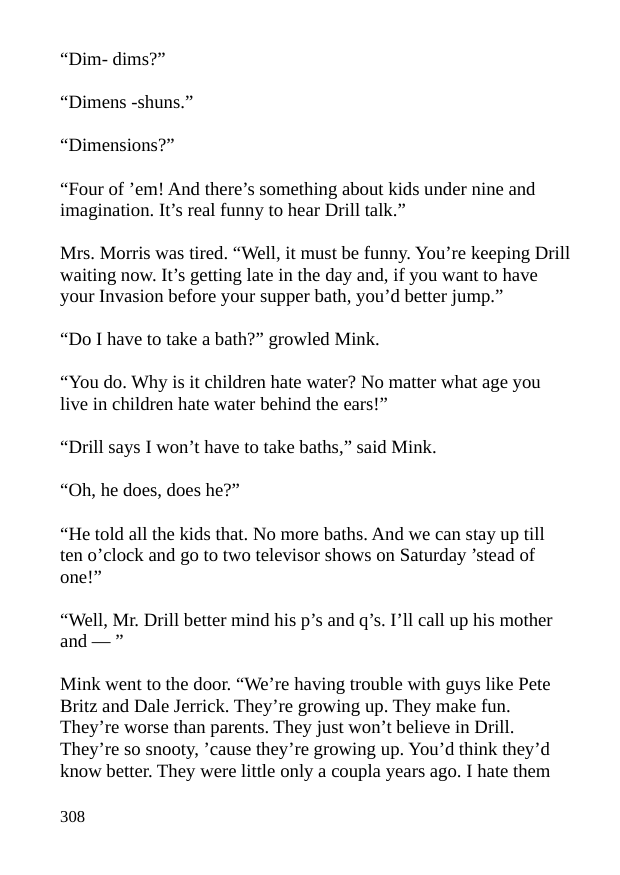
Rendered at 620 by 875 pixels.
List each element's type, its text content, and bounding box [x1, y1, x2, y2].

text “Dim- dims?” “Dimens -shuns.” “Dimensions?” “Four of ’em! And there’s something about kids under nine and imagination. It’s real funny to hear Drill talk.” Mrs. Morris was tired. “Well, it must be funny. You’re keeping Drill waiting now. It’s getting late in the day and, if you want to have your Invasion before your supper bath, you’d better jump.” “Do I have to take a bath?” growled Mink. “You do. Why is it children hate water? No matter what age you live in children hate water behind the ears!” “Drill says I won’t have to take baths,” said Mink. “Oh, he does, does he?” “He told all the kids that. No more baths. And we can stay up till ten o’clock and go to two televisor shows on Saturday ’stead of one!” “Well, Mr. Drill better mind his p’s and q’s. I’ll call up his mother and — ” Mink went to the door. “We’re having trouble with guys like Pete Britz and Dale Jerrick. They’re growing up. They make fun. They’re worse than parents. They just won’t believe in Drill. They’re so snooty, ’cause they’re growing up. You’d think they’d know better. They were little only a coupla years ago. I hate them [60, 48, 571, 781]
